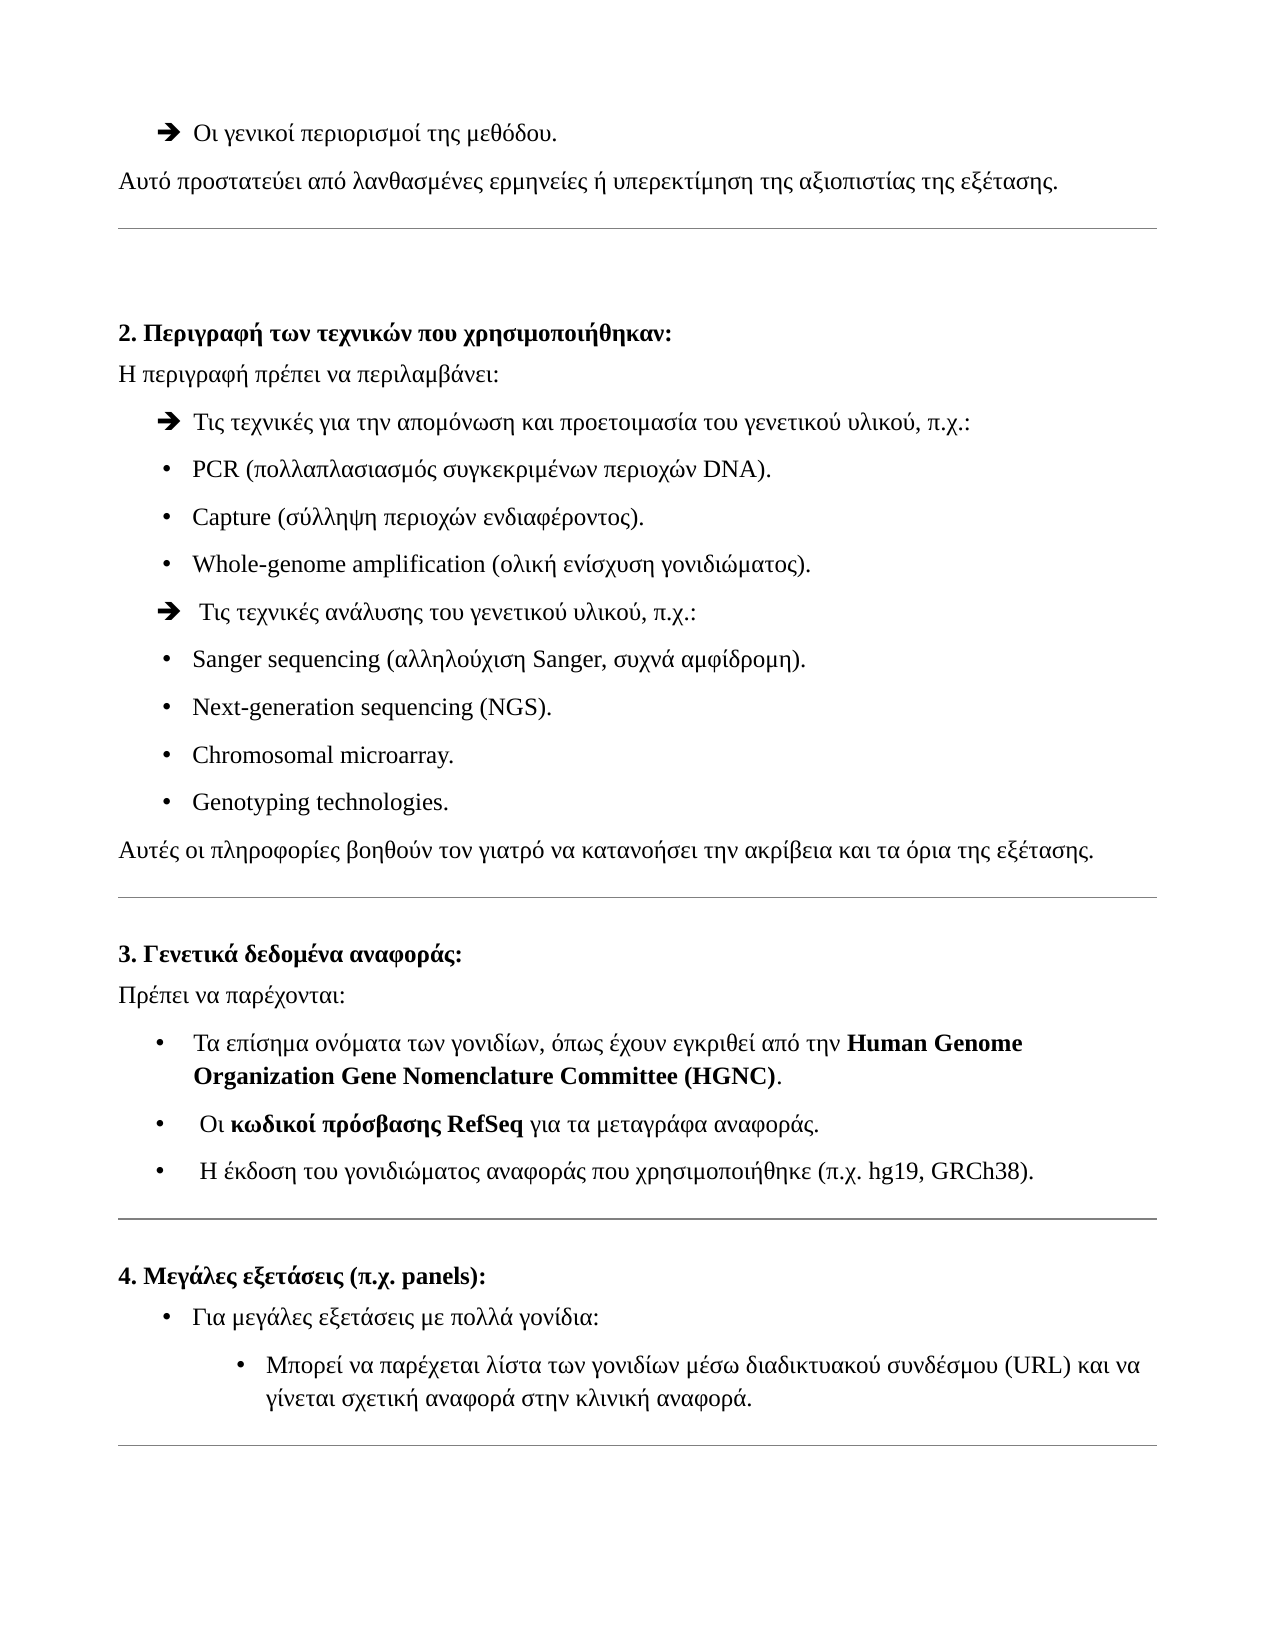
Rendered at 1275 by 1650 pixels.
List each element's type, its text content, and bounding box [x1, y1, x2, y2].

text Πρέπει να παρέχονται: [118, 981, 1157, 1009]
list Οι κωδικοί πρόσβασης RefSeq για τα μεταγράφα αναφοράς. [156, 1109, 1157, 1138]
list Για μεγάλες εξετάσεις με πολλά γονίδια: [162, 1302, 1157, 1331]
text Αυτό προστατεύει από λανθασμένες ερμηνείες ή υπερεκτίμηση της αξιοπιστίας της εξέτασης. [118, 166, 1157, 194]
list Next-generation sequencing (NGS). [162, 692, 1157, 721]
list Whole-genome amplification (ολική ενίσχυση γονιδιώματος). [162, 549, 1157, 578]
text Η περιγραφή πρέπει να περιλαμβάνει: [118, 359, 1157, 388]
list Genotyping technologies. [162, 787, 1157, 816]
list Sanger sequencing (αλληλούχιση Sanger, συχνά αμφίδρομη). [162, 644, 1157, 673]
list Chromosomal microarray. [162, 740, 1157, 768]
subtitle 4. Μεγάλες εξετάσεις (π.χ. panels): [118, 1261, 1157, 1289]
list Τις τεχνικές ανάλυσης του γενετικού υλικού, π.χ.: [156, 597, 1157, 626]
text Αυτές οι πληροφορίες βοηθούν τον γιατρό να κατανοήσει την ακρίβεια και τα όρια της εξέτασης. [118, 835, 1157, 864]
list Τις τεχνικές για την απομόνωση και προετοιμασία του γενετικού υλικού, π.χ.: [156, 407, 1157, 435]
subtitle 3. Γενετικά δεδομένα αναφοράς: [118, 939, 1157, 968]
subtitle 2. Περιγραφή των τεχνικών που χρησιμοποιήθηκαν: [118, 318, 1157, 346]
list Μπορεί να παρέχεται λίστα των γονιδίων μέσω διαδικτυακού συνδέσμου (URL) και να γίνεται σχετική αναφορά στην κλινική αναφορά. [236, 1350, 1157, 1411]
list Τα επίσημα ονόματα των γονιδίων, όπως έχουν εγκριθεί από την Human Genome Organization Gene Nomenclature Committee (HGNC). [156, 1028, 1157, 1090]
list Η έκδοση του γονιδιώματος αναφοράς που χρησιμοποιήθηκε (π.χ. hg19, GRCh38). [156, 1156, 1157, 1185]
list Capture (σύλληψη περιοχών ενδιαφέροντος). [162, 502, 1157, 531]
list PCR (πολλαπλασιασμός συγκεκριμένων περιοχών DNA). [162, 454, 1157, 483]
list Οι γενικοί περιορισμοί της μεθόδου. [156, 118, 1157, 147]
